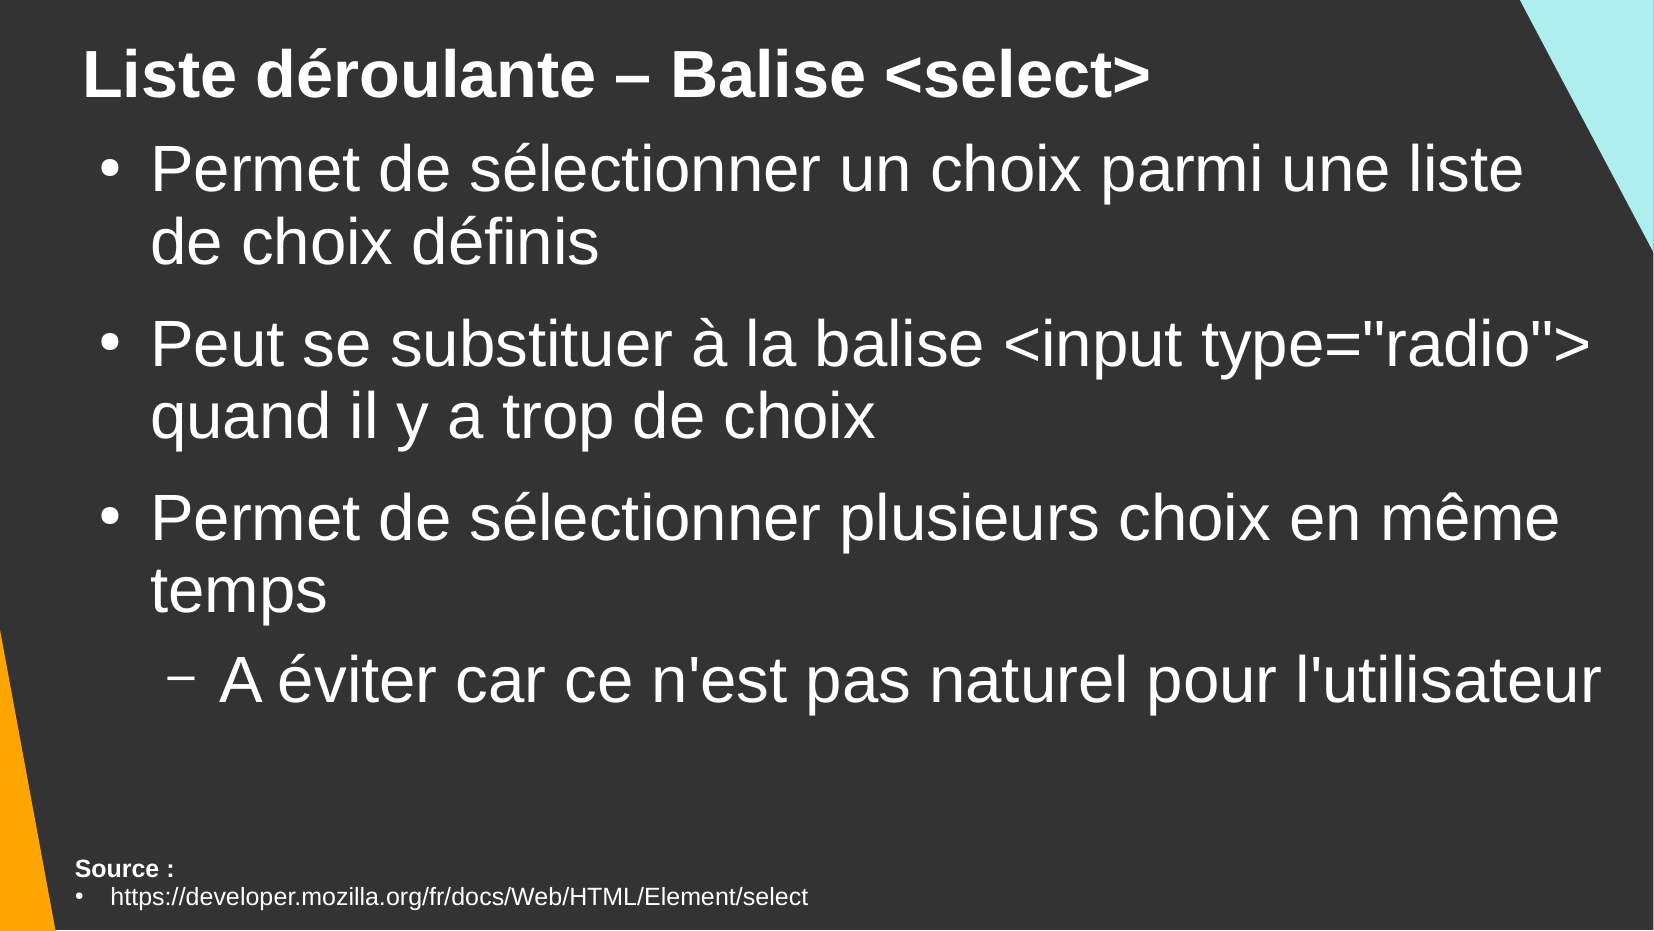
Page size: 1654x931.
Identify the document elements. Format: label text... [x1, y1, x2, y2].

list Permet de sélectionner un choix parmi une liste de choix définis Peut se substituer à la balise <input type="radio"> quand il y a trop de choix Permet de sélectionner plusieurs choix en même temps A éviter car ce n'est pas naturel pour l'utilisateur [80, 132, 1605, 795]
title Liste déroulante – Balise <select> [82, 37, 1571, 114]
text_box [0, 629, 56, 931]
text_box [1519, 0, 1654, 254]
text_box Source : https://developer.mozilla.org/fr/docs/Web/HTML/Element/select [60, 847, 1546, 919]
